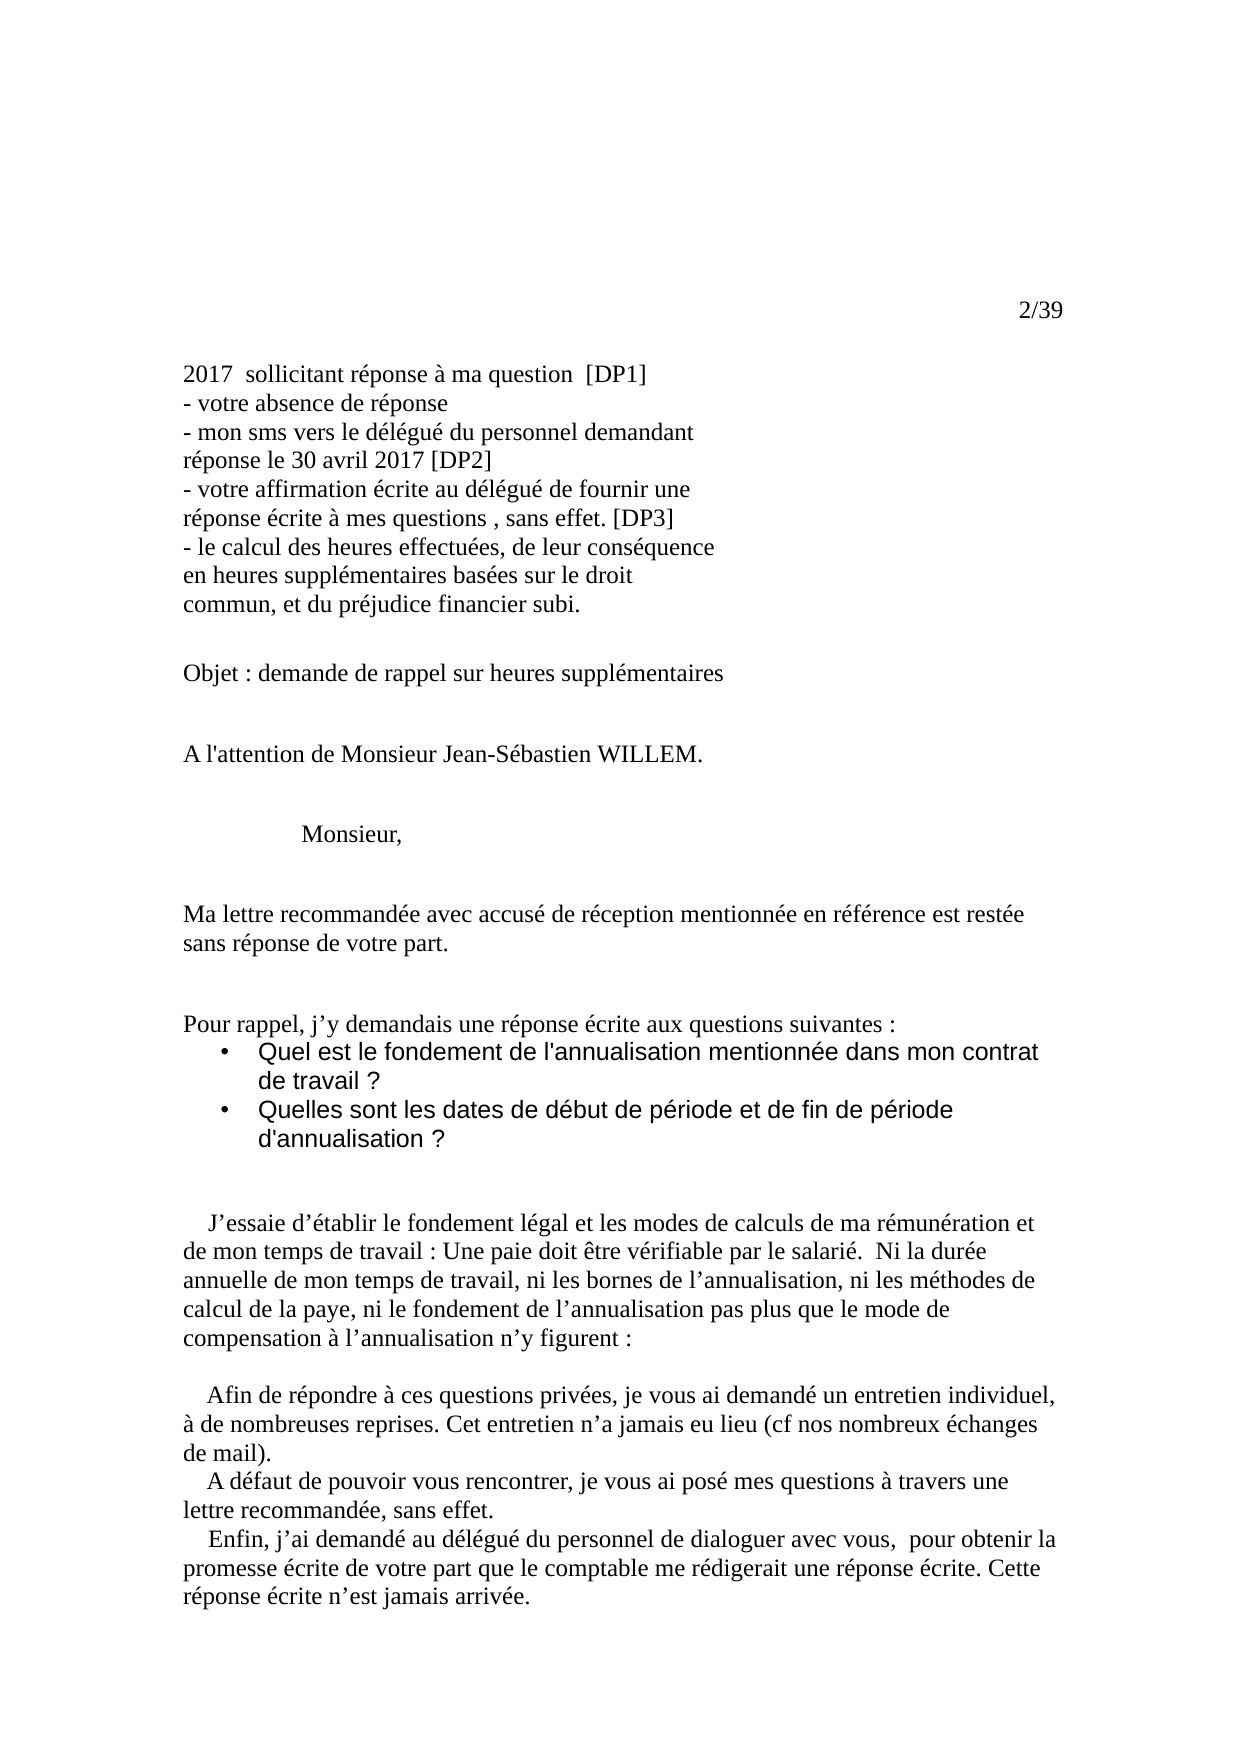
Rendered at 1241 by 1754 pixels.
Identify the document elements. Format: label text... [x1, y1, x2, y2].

table_header [549, 963, 868, 1003]
table_header [768, 813, 1063, 853]
table_cell A l'attention de Monsieur Jean-Sébastien WILLEM. [177, 733, 1063, 773]
table_cell [739, 354, 1063, 652]
table_header [177, 813, 296, 853]
table_header [177, 963, 549, 1003]
table_cell [177, 693, 1063, 733]
table_cell [721, 354, 738, 652]
table_cell Pour rappel, j’y demandais une réponse écrite aux questions suivantes : Quel est le fondement de l'annualisation mentionnée dans mon contrat de travail ? Quelles sont les dates de début de période et de fin de période d'annualisation ? [177, 1003, 1063, 1158]
table_header Objet : demande de rappel sur heures supplémentaires [177, 653, 1063, 693]
table_header [868, 963, 1063, 1003]
table_header Monsieur, [296, 813, 768, 853]
table_cell [296, 854, 768, 894]
table_cell [768, 854, 1063, 894]
table_cell 2017 sollicitant réponse à ma question [DP1] - votre absence de réponse - mon sms vers le délégué du personnel demandant réponse le 30 avril 2017 [DP2] - votre affirmation écrite au délégué de fournir une réponse écrite à mes questions , sans effet. [DP3] - le calcul des heures effectuées, de leur conséquence en heures supplémentaires basées sur le droit commun, et du préjudice financier subi. [177, 354, 721, 652]
table_cell [177, 1158, 549, 1202]
table_cell [177, 773, 1063, 813]
table_cell [868, 1158, 1063, 1202]
table_cell Ma lettre recommandée avec accusé de réception mentionnée en référence est restée sans réponse de votre part. [177, 894, 1063, 963]
table_cell J’essaie d’établir le fondement légal et les modes de calculs de ma rémunération et de mon temps de travail : Une paie doit être vérifiable par le salarié. Ni la durée annuelle de mon temps de travail, ni les bornes de l’annualisation, ni les méthodes de calcul de la paye, ni le fondement de l’annualisation pas plus que le mode de compensation à l’annualisation n’y figurent : Afin de répondre à ces questions privées, je vous ai demandé un entretien individuel, à de nombreuses reprises. Cet entretien n’a jamais eu lieu (cf nos nombreux échanges de mail). A défaut de pouvoir vous rencontrer, je vous ai posé mes questions à travers une lettre recommandée, sans effet. Enfin, j’ai demandé au délégué du personnel de dialoguer avec vous, pour obtenir la promesse écrite de votre part que le comptable me rédigerait une réponse écrite. Cette réponse écrite n’est jamais arrivée. [177, 1202, 1063, 1616]
table_cell [177, 854, 296, 894]
table_cell [549, 1158, 868, 1202]
